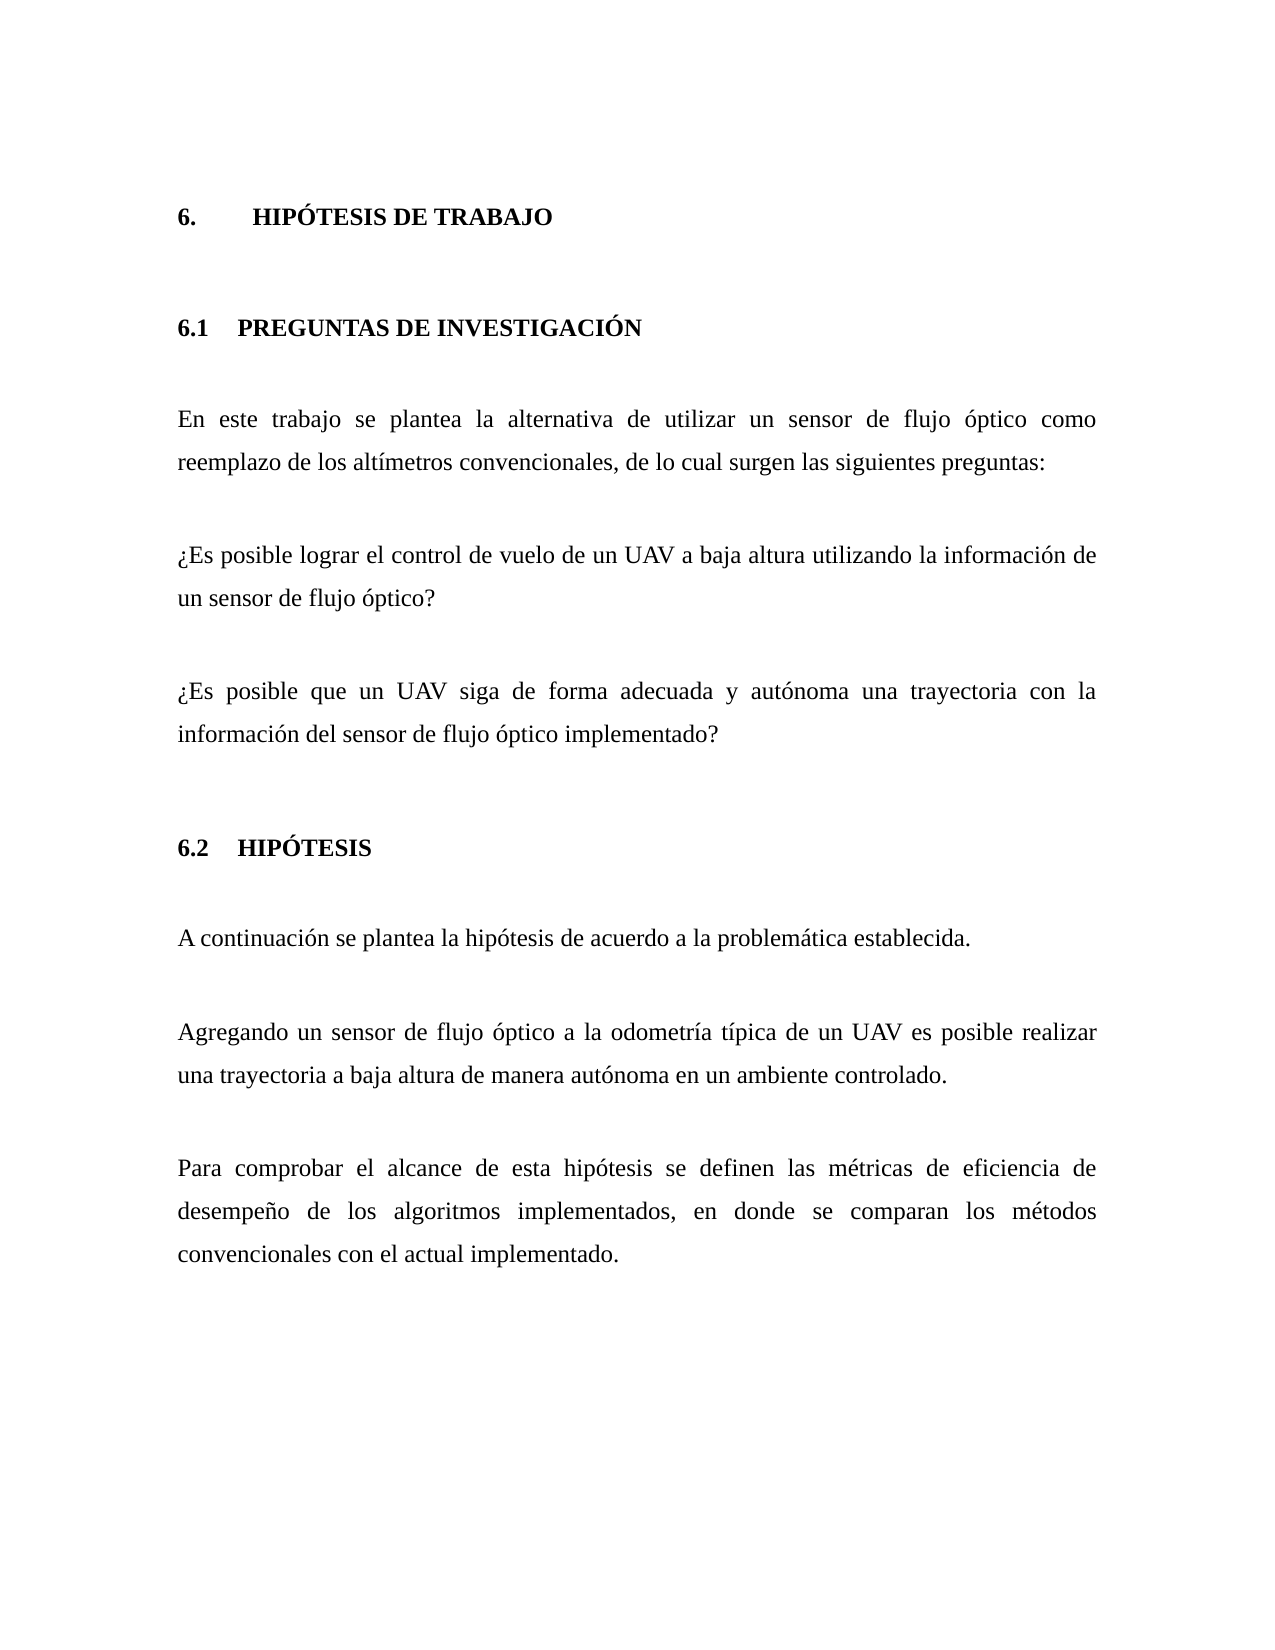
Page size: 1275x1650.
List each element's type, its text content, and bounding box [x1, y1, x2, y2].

text Para comprobar el alcance de esta hipótesis se definen las métricas de eficiencia de desempeño de los algoritmos implementados, en donde se comparan los métodos convencionales con el actual implementado. [177, 1153, 1098, 1268]
subtitle HIPÓTESIS DE TRABAJO [177, 202, 1098, 231]
subtitle HIPÓTESIS [177, 833, 1098, 862]
text ¿Es posible que un UAV siga de forma adecuada y autónoma una trayectoria con la información del sensor de flujo óptico implementado? [177, 676, 1098, 748]
text Agregando un sensor de flujo óptico a la odometría típica de un UAV es posible realizar una trayectoria a baja altura de manera autónoma en un ambiente controlado. [177, 1017, 1098, 1088]
text En este trabajo se plantea la alternativa de utilizar un sensor de flujo óptico como reemplazo de los altímetros convencionales, de lo cual surgen las siguientes preguntas: [177, 404, 1098, 476]
subtitle PREGUNTAS DE INVESTIGACIÓN [177, 313, 1098, 342]
text ¿Es posible lograr el control de vuelo de un UAV a baja altura utilizando la información de un sensor de flujo óptico? [177, 540, 1098, 612]
text A continuación se plantea la hipótesis de acuerdo a la problemática establecida. [177, 923, 1098, 952]
